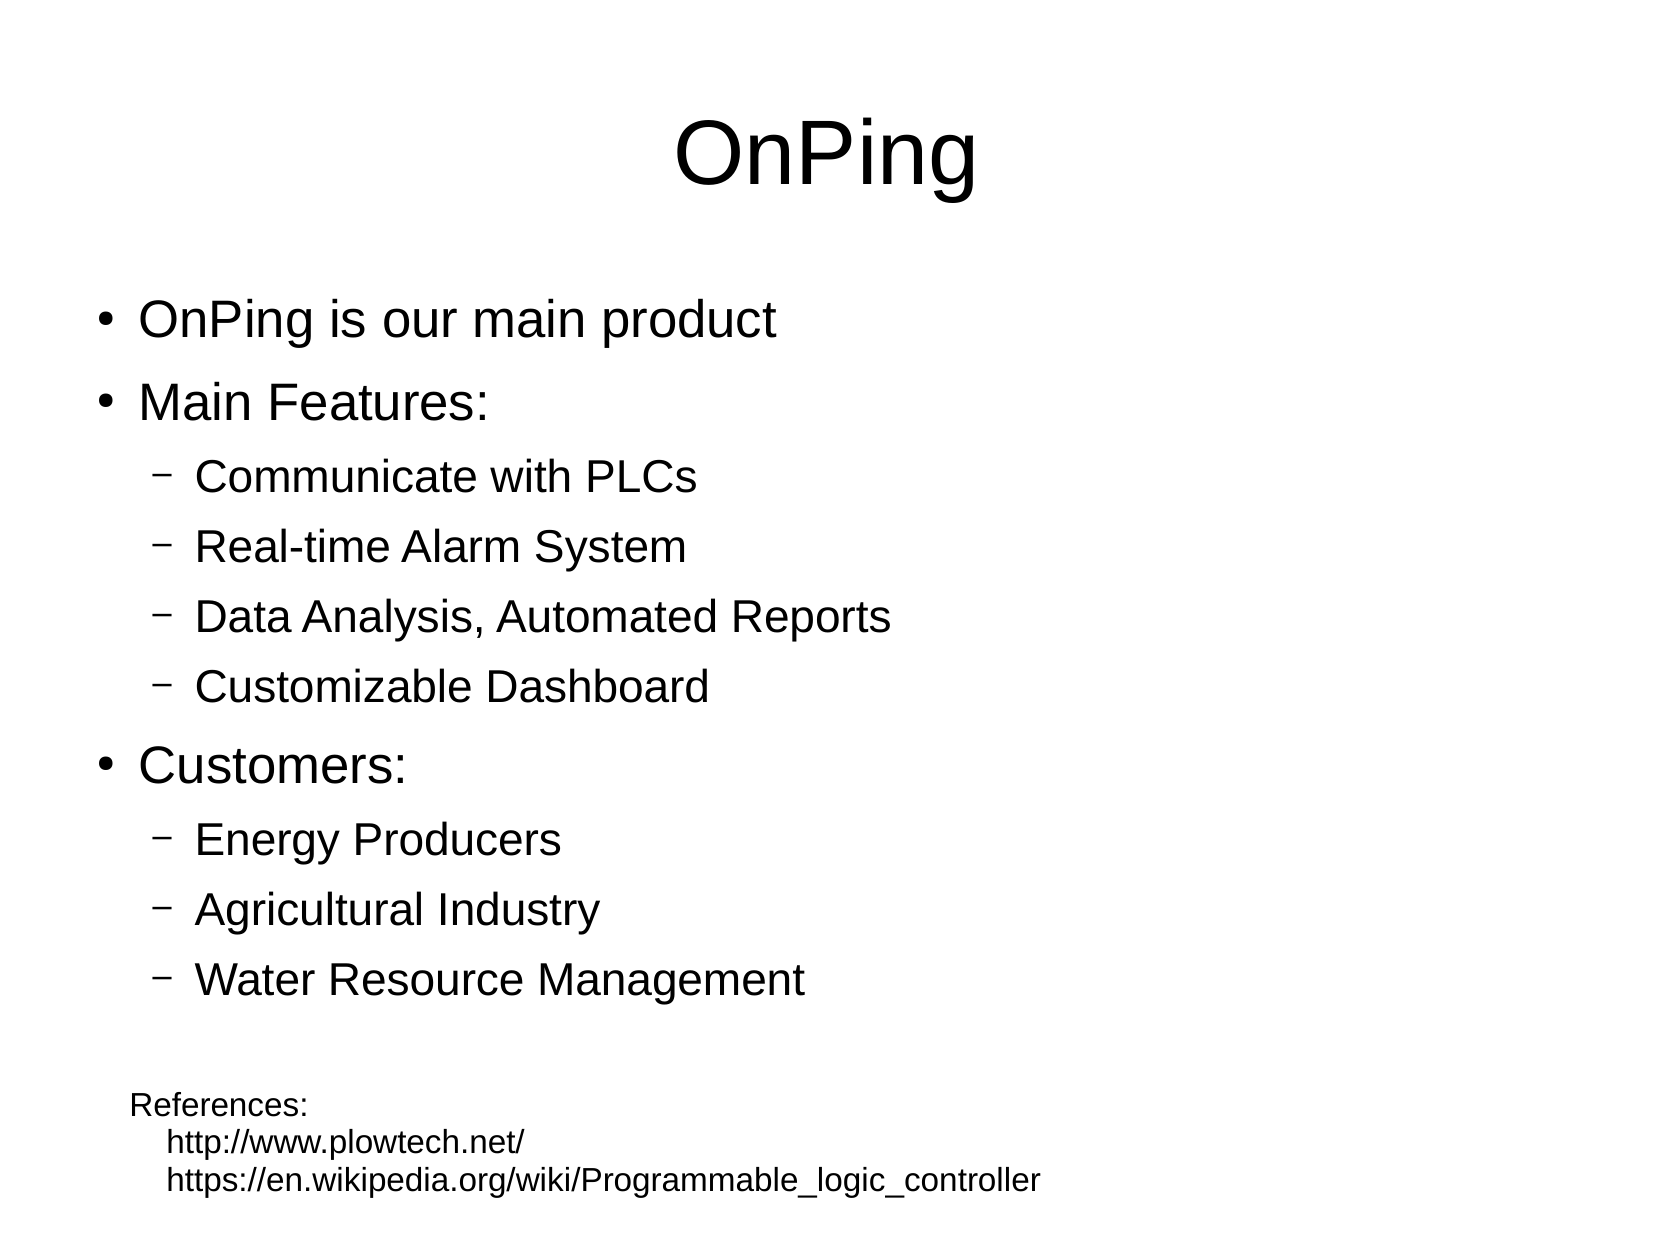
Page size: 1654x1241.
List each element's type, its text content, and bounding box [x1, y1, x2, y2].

list OnPing is our main product Main Features: Communicate with PLCs Real-time Alarm System Data Analysis, Automated Reports Customizable Dashboard Customers: Energy Producers Agricultural Industry Water Resource Management [82, 290, 1571, 1010]
title OnPing [82, 49, 1571, 257]
text_box References: http://www.plowtech.net/ https://en.wikipedia.org/wiki/Programmable_logic_controller [114, 1079, 1525, 1206]
